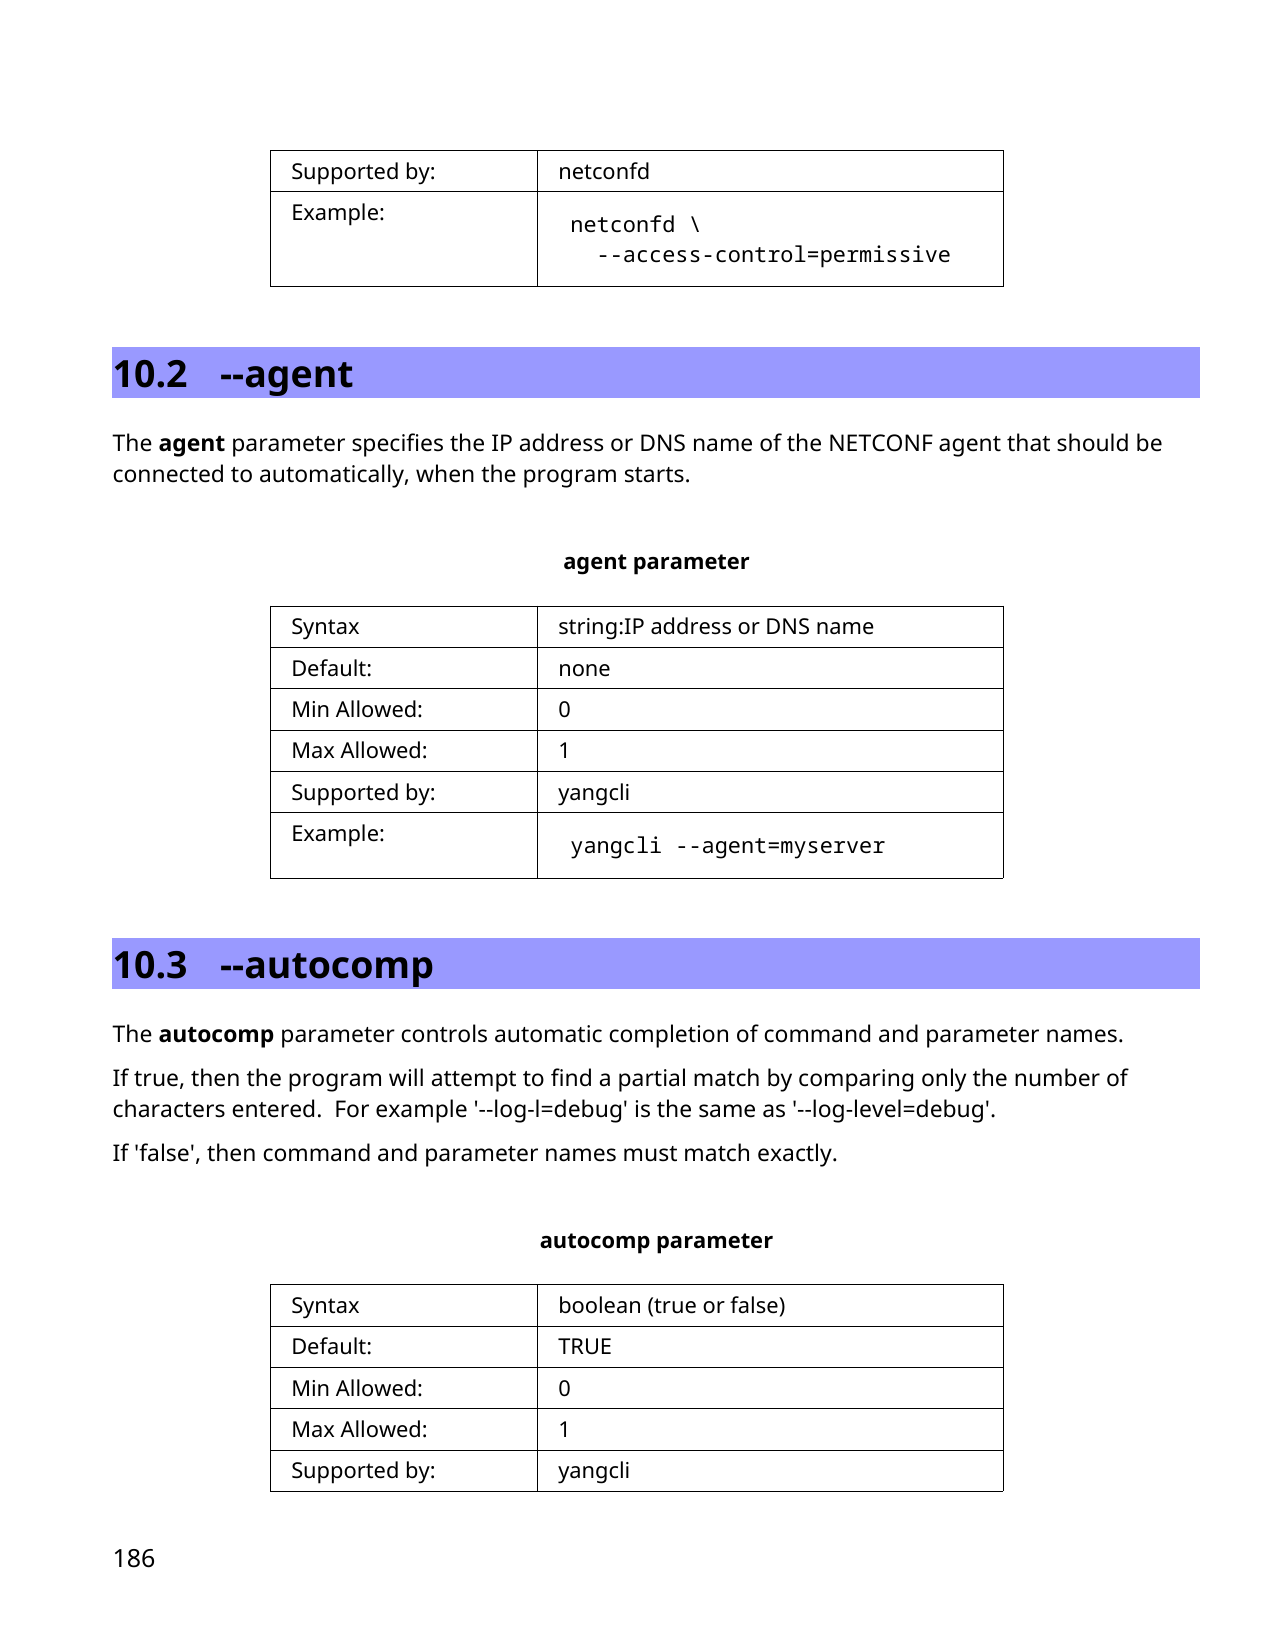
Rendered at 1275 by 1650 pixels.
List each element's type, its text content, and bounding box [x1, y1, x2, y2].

table_cell Max Allowed: [271, 731, 537, 771]
table_cell TRUE [538, 1327, 1003, 1367]
table_cell Example: [271, 192, 537, 286]
subtitle --agent [112, 347, 1200, 398]
text The autocomp parameter controls automatic completion of command and parameter names. [112, 1018, 1200, 1049]
table_cell Example: [271, 813, 537, 878]
text The agent parameter specifies the IP address or DNS name of the NETCONF agent that should be connected to automatically, when the program starts. [112, 427, 1200, 490]
text If true, then the program will attempt to find a partial match by comparing only the number of characters entered. For example '--log-l=debug' is the same as '--log-level=debug'. [112, 1062, 1200, 1124]
table_header boolean (true or false) [538, 1285, 1003, 1326]
table_cell Min Allowed: [271, 1368, 537, 1408]
table_cell Default: [271, 1327, 537, 1367]
table_cell Min Allowed: [271, 689, 537, 729]
table_cell netconfd [538, 151, 1003, 191]
table_cell Supported by: [271, 151, 537, 191]
subtitle agent parameter [127, 546, 1185, 576]
table_cell 0 [538, 1368, 1003, 1408]
table_cell netconfd \ --access-control=permissive [538, 192, 1003, 286]
table_header string:IP address or DNS name [538, 607, 1003, 647]
table_header Syntax [271, 1285, 537, 1326]
table_cell none [538, 648, 1003, 688]
table_cell 1 [538, 731, 1003, 771]
table_cell 0 [538, 689, 1003, 729]
table_cell Supported by: [271, 772, 537, 812]
table_cell Supported by: [271, 1451, 537, 1491]
table_cell yangcli [538, 772, 1003, 812]
table_cell Default: [271, 648, 537, 688]
subtitle autocomp parameter [127, 1224, 1185, 1254]
table_cell yangcli --agent=myserver [538, 813, 1003, 878]
table_header Syntax [271, 607, 537, 647]
table_cell 1 [538, 1409, 1003, 1449]
subtitle --autocomp [112, 938, 1200, 989]
table_cell Max Allowed: [271, 1409, 537, 1449]
text If 'false', then command and parameter names must match exactly. [112, 1137, 1200, 1168]
table_cell yangcli [538, 1451, 1003, 1491]
